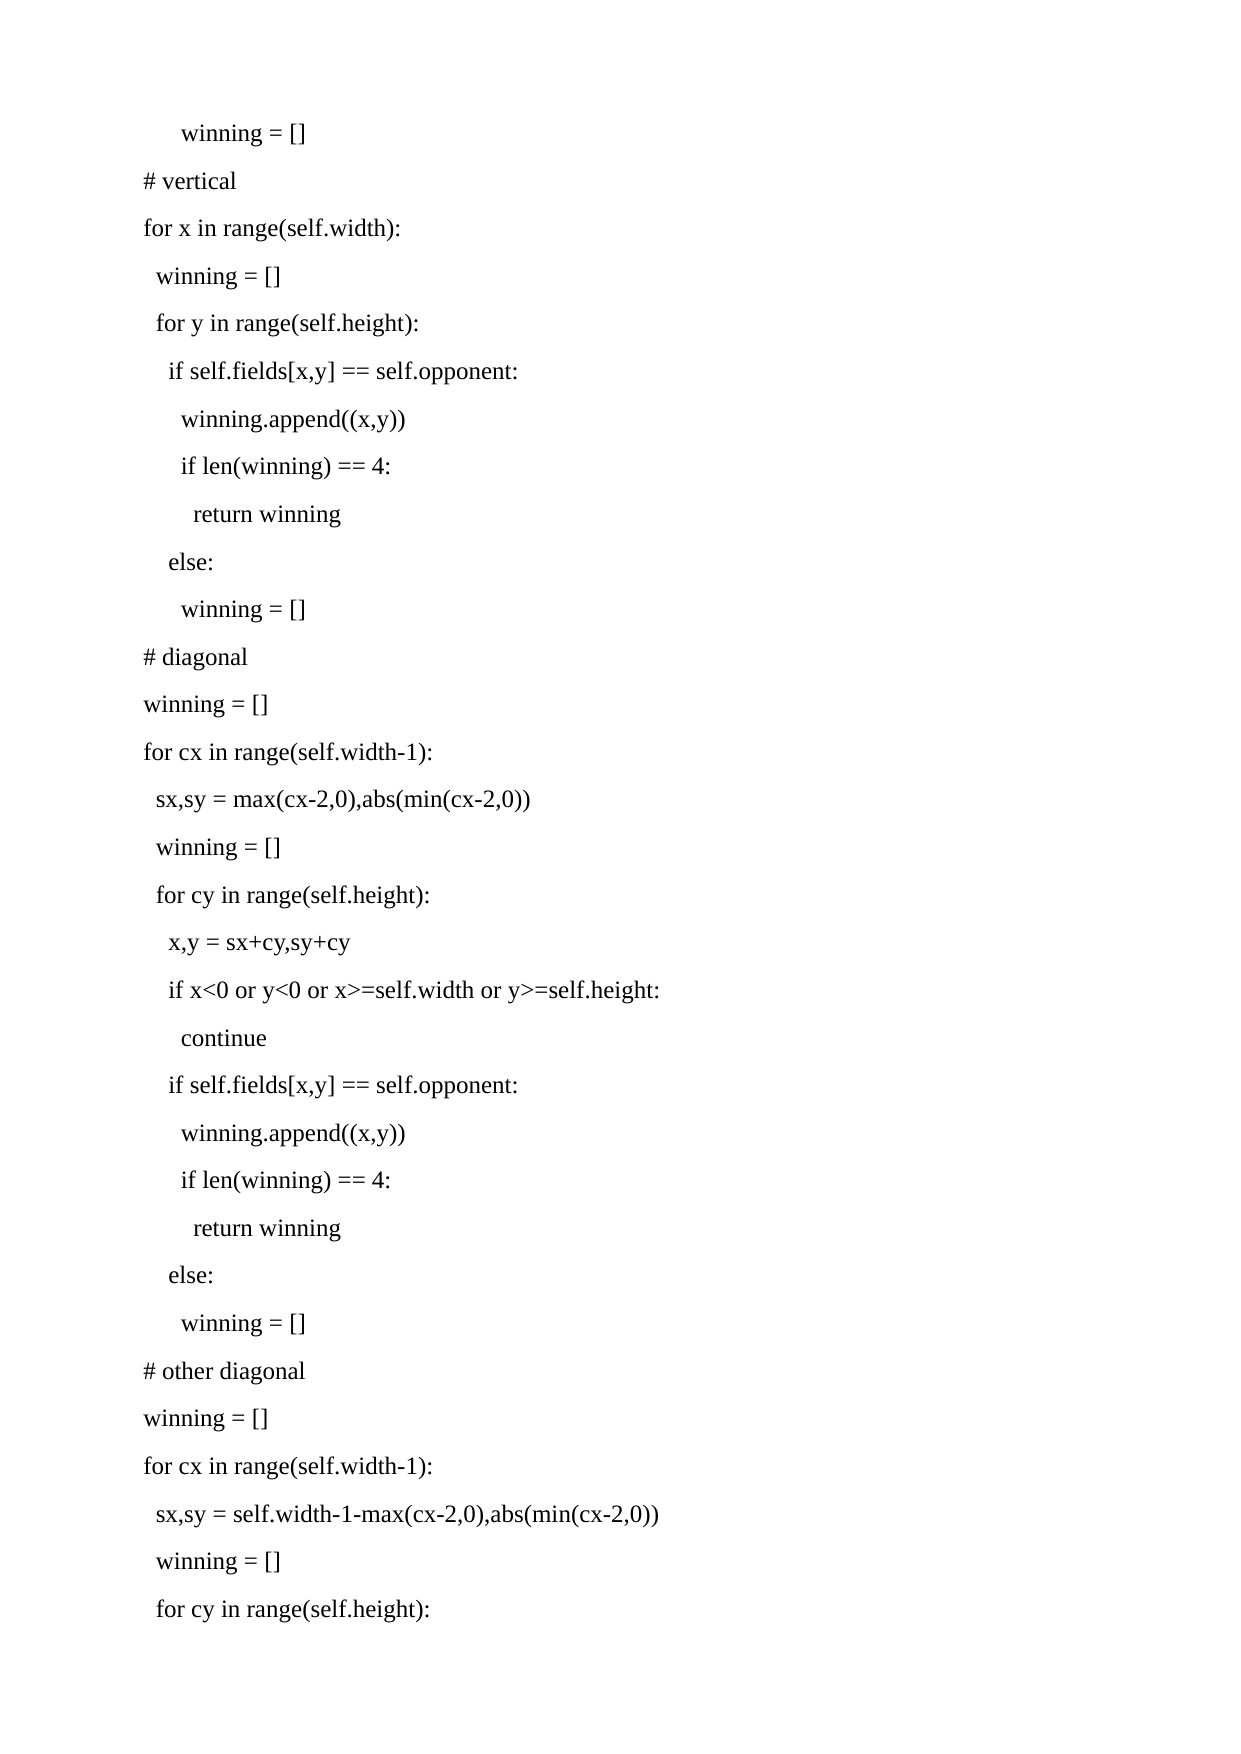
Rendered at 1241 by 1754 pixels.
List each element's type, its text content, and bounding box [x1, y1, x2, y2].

text else: [118, 1261, 1122, 1289]
text if x<0 or y<0 or x>=self.width or y>=self.height: [118, 975, 1122, 1004]
text winning = [] [118, 594, 1122, 623]
text winning.append((x,y)) [118, 404, 1122, 432]
text winning.append((x,y)) [118, 1118, 1122, 1147]
text # other diagonal [118, 1356, 1122, 1384]
text sx,sy = max(cx-2,0),abs(min(cx-2,0)) [118, 784, 1122, 813]
text if self.fields[x,y] == self.opponent: [118, 356, 1122, 385]
text if len(winning) == 4: [118, 1165, 1122, 1194]
text # vertical [118, 166, 1122, 194]
text if self.fields[x,y] == self.opponent: [118, 1070, 1122, 1099]
text winning = [] [118, 1308, 1122, 1337]
text winning = [] [118, 689, 1122, 718]
text for cx in range(self.width-1): [118, 737, 1122, 766]
text winning = [] [118, 832, 1122, 861]
text winning = [] [118, 1403, 1122, 1432]
text winning = [] [118, 261, 1122, 290]
text for cy in range(self.height): [118, 880, 1122, 908]
text sx,sy = self.width-1-max(cx-2,0),abs(min(cx-2,0)) [118, 1499, 1122, 1527]
text x,y = sx+cy,sy+cy [118, 927, 1122, 956]
text # diagonal [118, 642, 1122, 671]
text for cy in range(self.height): [118, 1594, 1122, 1623]
text winning = [] [118, 1546, 1122, 1575]
text winning = [] [118, 118, 1122, 147]
text for cx in range(self.width-1): [118, 1451, 1122, 1480]
text for x in range(self.width): [118, 213, 1122, 242]
text for y in range(self.height): [118, 308, 1122, 337]
text return winning [118, 1213, 1122, 1242]
text return winning [118, 499, 1122, 528]
text continue [118, 1023, 1122, 1051]
text else: [118, 547, 1122, 575]
text if len(winning) == 4: [118, 451, 1122, 480]
